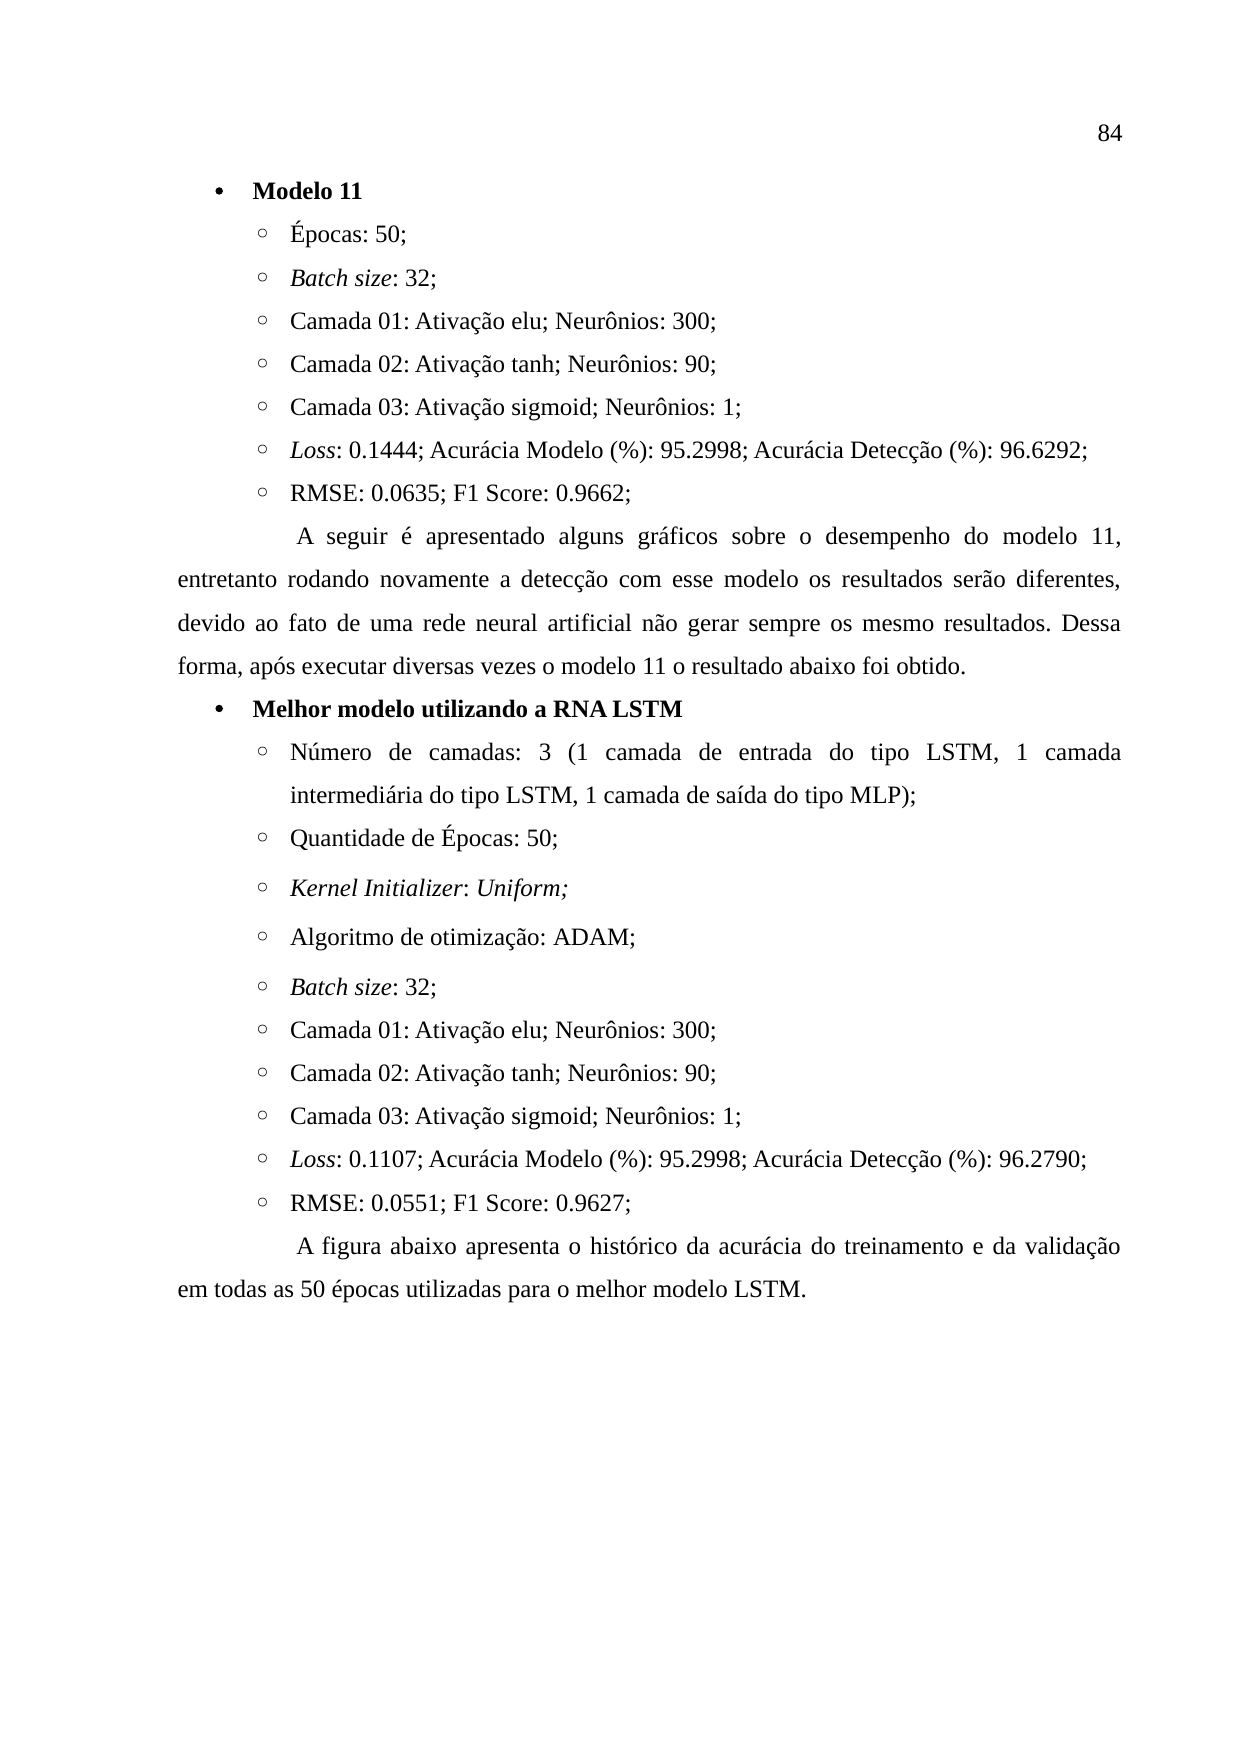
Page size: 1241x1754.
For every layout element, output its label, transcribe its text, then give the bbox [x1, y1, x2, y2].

list Algoritmo de otimização: ADAM; [252, 922, 1122, 951]
list Número de camadas: 3 (1 camada de entrada do tipo LSTM, 1 camada intermediária do tipo LSTM, 1 camada de saída do tipo MLP); [252, 737, 1122, 809]
list Camada 03: Ativação sigmoid; Neurônios: 1; [252, 1101, 1122, 1130]
list Épocas: 50; [252, 219, 1122, 248]
list Melhor modelo utilizando a RNA LSTM [215, 694, 1122, 723]
list RMSE: 0.0551; F1 Score: 0.9627; [252, 1188, 1122, 1216]
list Camada 02: Ativação tanh; Neurônios: 90; [252, 349, 1122, 378]
list Camada 01: Ativação elu; Neurônios: 300; [252, 306, 1122, 334]
list Kernel Initializer: Uniform; [252, 873, 1122, 902]
list RMSE: 0.0635; F1 Score: 0.9662; [252, 478, 1122, 507]
text A figura abaixo apresenta o histórico da acurácia do treinamento e da validação em todas as 50 épocas utilizadas para o melhor modelo LSTM. [177, 1231, 1122, 1303]
list Loss: 0.1107; Acurácia Modelo (%): 95.2998; Acurácia Detecção (%): 96.2790; [252, 1144, 1122, 1173]
list Camada 02: Ativação tanh; Neurônios: 90; [252, 1058, 1122, 1087]
list Modelo 11 [215, 176, 1122, 205]
list Camada 03: Ativação sigmoid; Neurônios: 1; [252, 392, 1122, 421]
list Batch size: 32; [252, 263, 1122, 291]
list Batch size: 32; [252, 972, 1122, 1001]
text A seguir é apresentado alguns gráficos sobre o desempenho do modelo 11, entretanto rodando novamente a detecção com esse modelo os resultados serão diferentes, devido ao fato de uma rede neural artificial não gerar sempre os mesmo resultados. Dessa forma, após executar diversas vezes o modelo 11 o resultado abaixo foi obtido. [177, 521, 1122, 679]
list Quantidade de Épocas: 50; [252, 823, 1122, 852]
list Camada 01: Ativação elu; Neurônios: 300; [252, 1015, 1122, 1044]
list Loss: 0.1444; Acurácia Modelo (%): 95.2998; Acurácia Detecção (%): 96.6292; [252, 435, 1122, 464]
